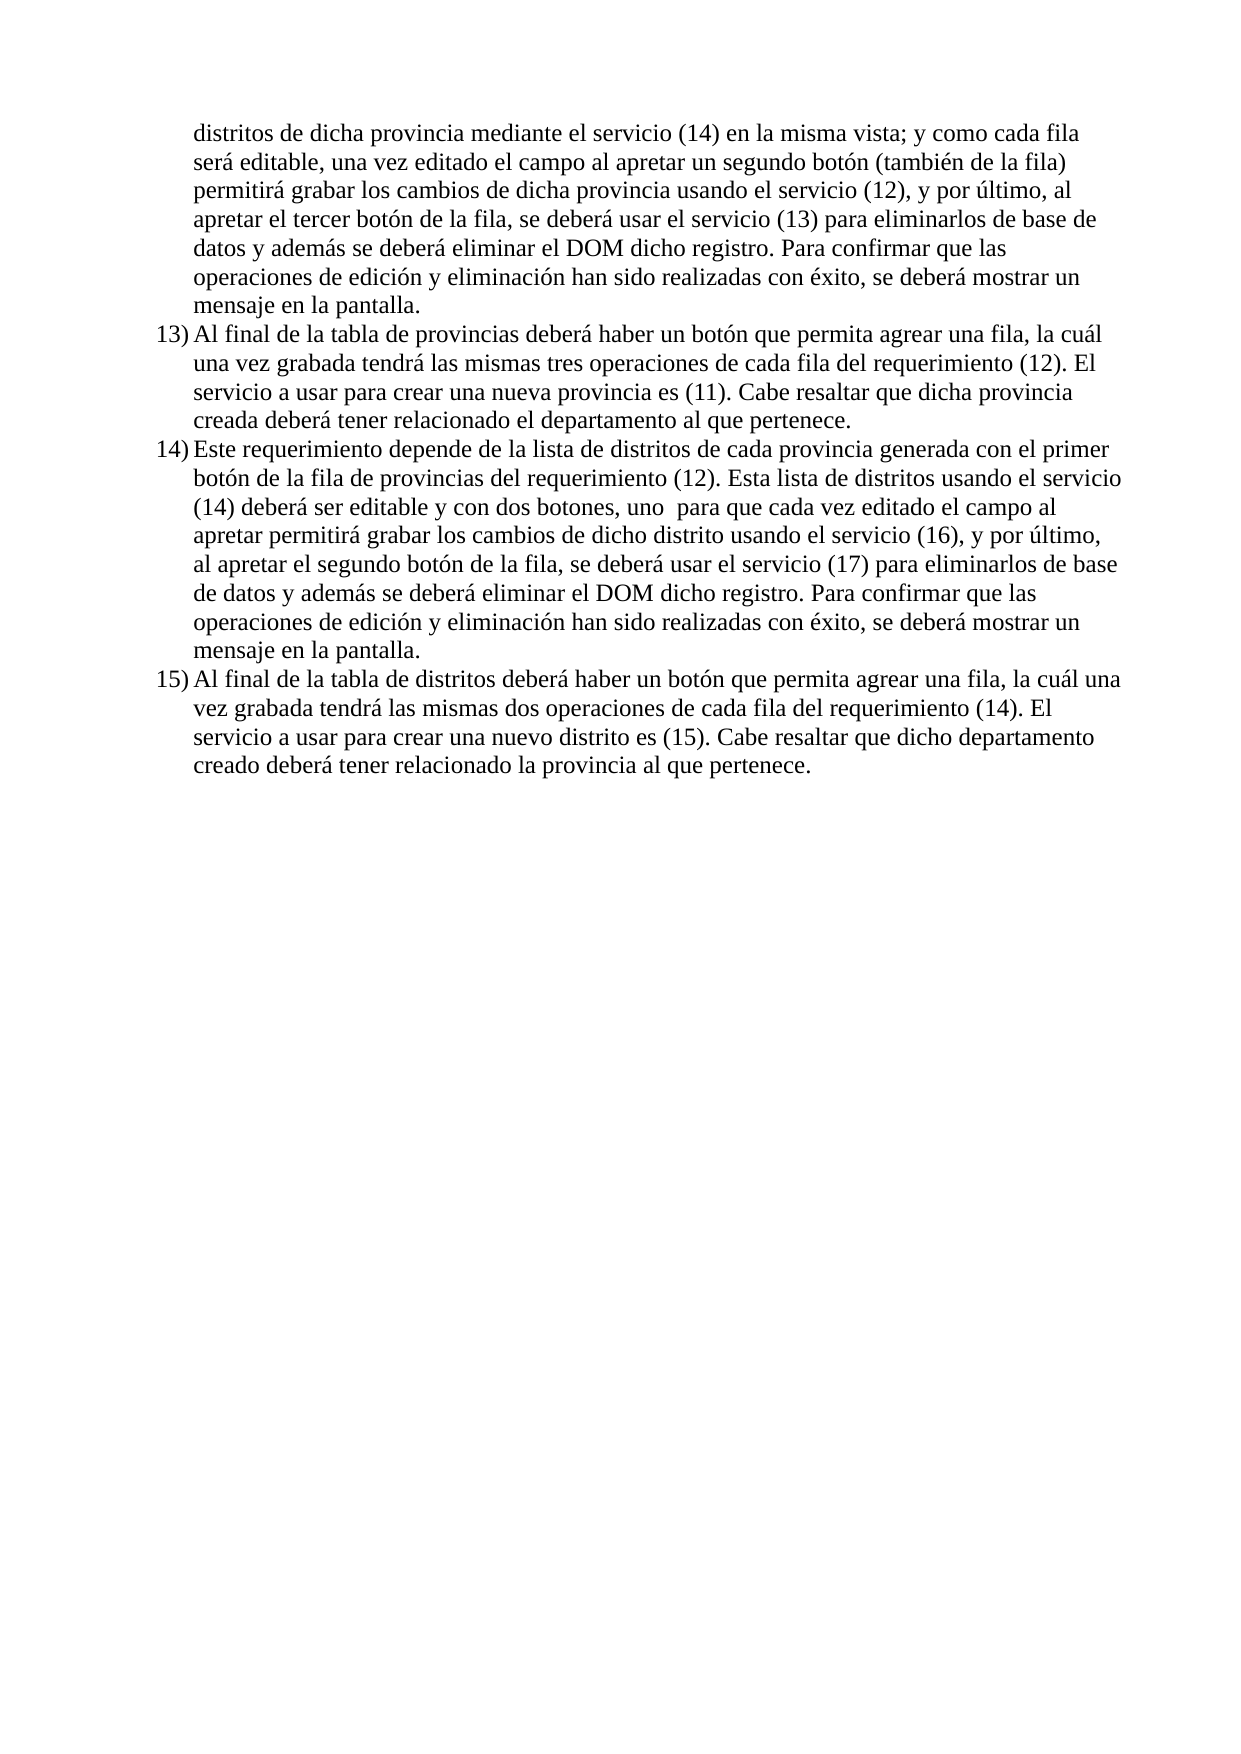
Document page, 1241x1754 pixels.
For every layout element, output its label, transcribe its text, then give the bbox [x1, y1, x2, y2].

list Al final de la tabla de provincias deberá haber un botón que permita agrear una fila, la cuál una vez grabada tendrá las mismas tres operaciones de cada fila del requerimiento (12). El servicio a usar para crear una nueva provincia es (11). Cabe resaltar que dicha provincia creada deberá tener relacionado el departamento al que pertenece. [156, 319, 1122, 434]
list Al final de la tabla de distritos deberá haber un botón que permita agrear una fila, la cuál una vez grabada tendrá las mismas dos operaciones de cada fila del requerimiento (14). El servicio a usar para crear una nuevo distrito es (15). Cabe resaltar que dicho departamento creado deberá tener relacionado la provincia al que pertenece. [156, 664, 1122, 779]
list distritos de dicha provincia mediante el servicio (14) en la misma vista; y como cada fila será editable, una vez editado el campo al apretar un segundo botón (también de la fila) permitirá grabar los cambios de dicha provincia usando el servicio (12), y por último, al apretar el tercer botón de la fila, se deberá usar el servicio (13) para eliminarlos de base de datos y además se deberá eliminar el DOM dicho registro. Para confirmar que las operaciones de edición y eliminación han sido realizadas con éxito, se deberá mostrar un mensaje en la pantalla. [156, 118, 1122, 319]
list Este requerimiento depende de la lista de distritos de cada provincia generada con el primer botón de la fila de provincias del requerimiento (12). Esta lista de distritos usando el servicio (14) deberá ser editable y con dos botones, uno para que cada vez editado el campo al apretar permitirá grabar los cambios de dicho distrito usando el servicio (16), y por último, al apretar el segundo botón de la fila, se deberá usar el servicio (17) para eliminarlos de base de datos y además se deberá eliminar el DOM dicho registro. Para confirmar que las operaciones de edición y eliminación han sido realizadas con éxito, se deberá mostrar un mensaje en la pantalla. [156, 434, 1122, 664]
